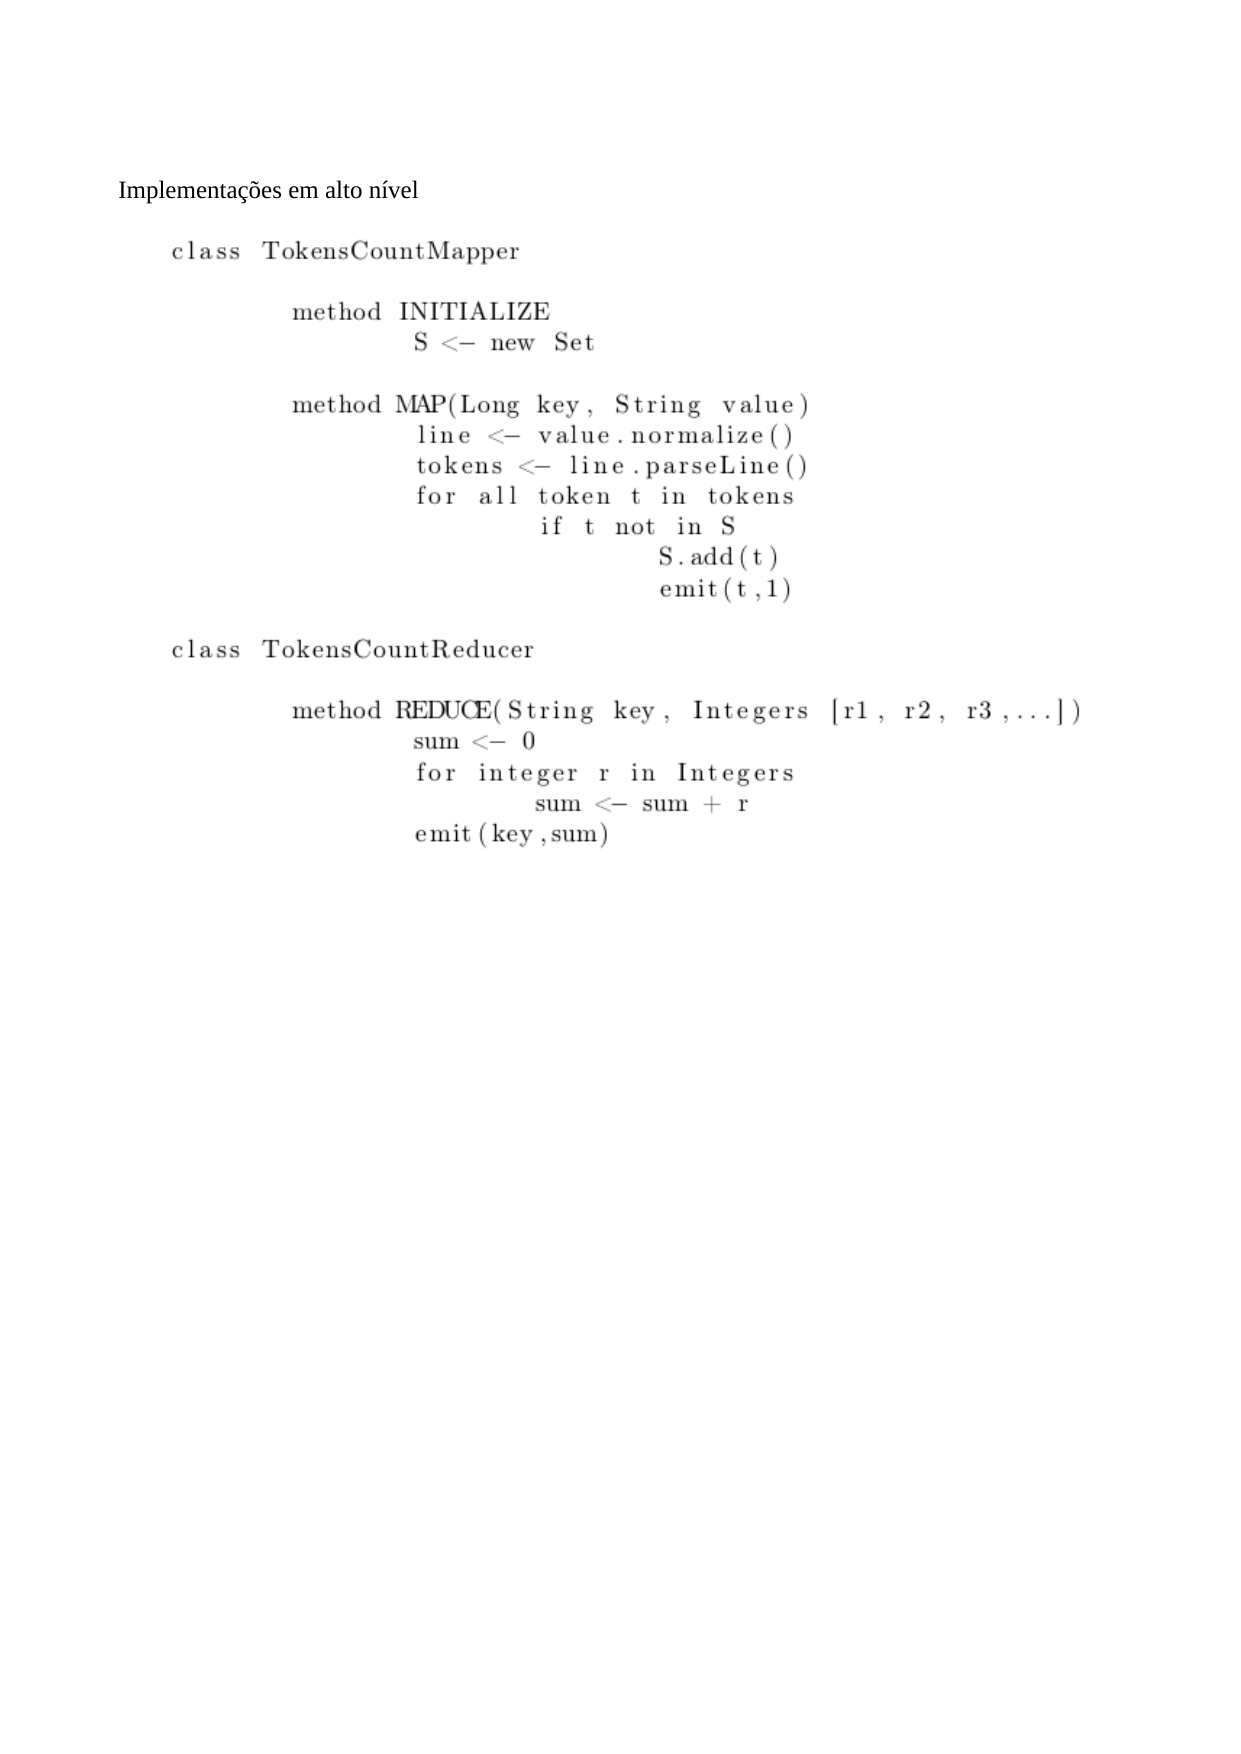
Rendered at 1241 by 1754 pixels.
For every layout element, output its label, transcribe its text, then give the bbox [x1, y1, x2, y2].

text Implementações em alto nível [118, 176, 1122, 204]
picture [146, 233, 1094, 859]
